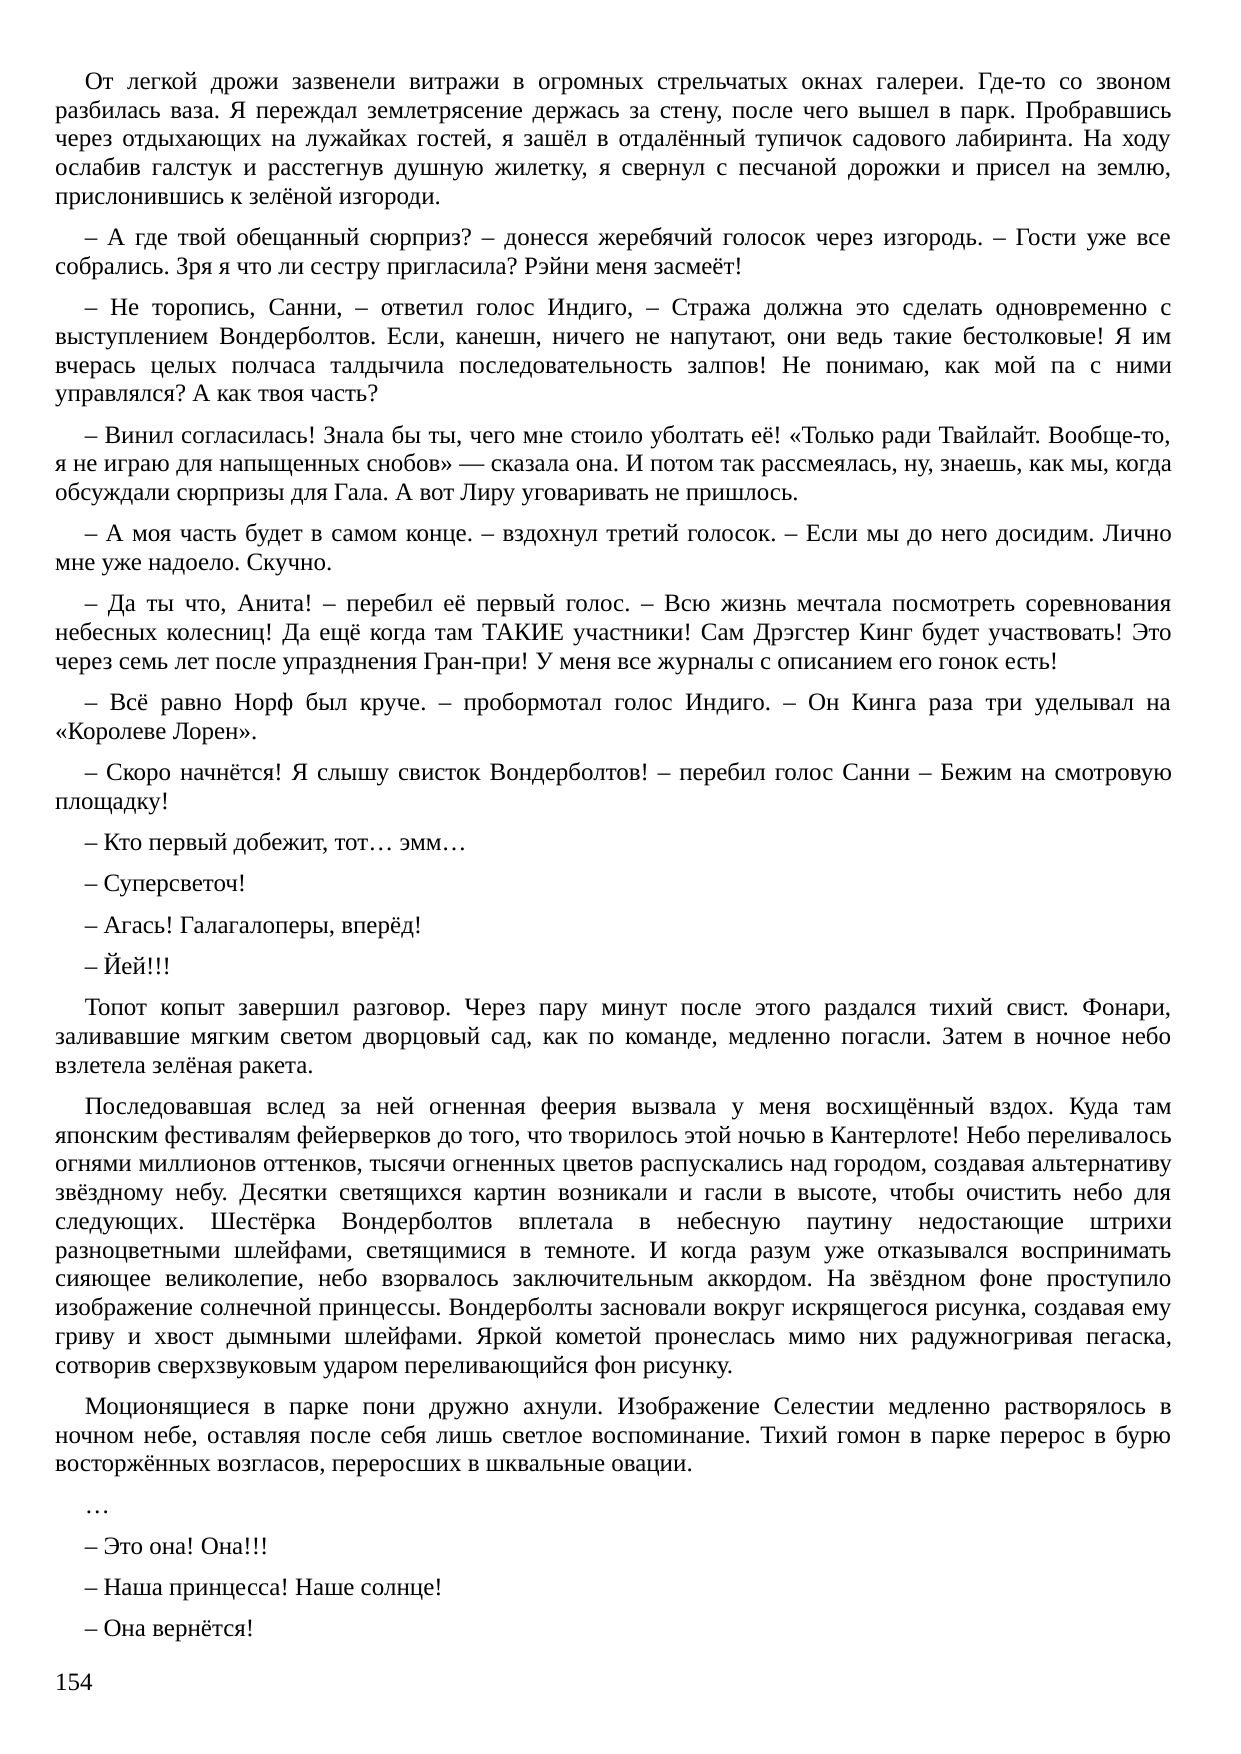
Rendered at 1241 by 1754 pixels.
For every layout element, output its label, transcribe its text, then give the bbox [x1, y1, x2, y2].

text – Суперсветоч! [55, 868, 1173, 897]
text – Йей!!! [55, 951, 1173, 980]
text Последовавшая вслед за ней огненная феерия вызвала у меня восхищённый вздох. Куда там японским фестивалям фейерверков до того, что творилось этой ночью в Кантерлоте! Небо переливалось огнями миллионов оттенков, тысячи огненных цветов распускались над городом, создавая альтернативу звёздному небу. Десятки светящихся картин возникали и гасли в высоте, чтобы очистить небо для следующих. Шестёрка Вондерболтов вплетала в небесную паутину недостающие штрихи разноцветными шлейфами, светящимися в темноте. И когда разум уже отказывался воспринимать сияющее великолепие, небо взорвалось заключительным аккордом. На звёздном фоне проступило изображение солнечной принцессы. Вондерболты засновали вокруг искрящегося рисунка, создавая ему гриву и хвост дымными шлейфами. Яркой кометой пронеслась мимо них радужногривая пегаска, сотворив сверхзвуковым ударом переливающийся фон рисунку. [55, 1091, 1173, 1378]
text – А где твой обещанный сюрприз? – донесся жеребячий голосок через изгородь. – Гости уже все собрались. Зря я что ли сестру пригласила? Рэйни меня засмеёт! [55, 222, 1173, 280]
text Моционящиеся в парке пони дружно ахнули. Изображение Селестии медленно растворялось в ночном небе, оставляя после себя лишь светлое воспоминание. Тихий гомон в парке перерос в бурю восторжённых возгласов, переросших в шквальные овации. [55, 1391, 1173, 1477]
text – Всё равно Норф был круче. – пробормотал голос Индиго. – Он Кинга раза три уделывал на «Королеве Лорен». [55, 687, 1173, 745]
text – Да ты что, Анита! – перебил её первый голос. – Всю жизнь мечтала посмотреть соревнования небесных колесниц! Да ещё когда там ТАКИЕ участники! Сам Дрэгстер Кинг будет участвовать! Это через семь лет после упразднения Гран-при! У меня все журналы с описанием его гонок есть! [55, 588, 1173, 675]
text – Винил согласилась! Знала бы ты, чего мне стоило уболтать её! «Только ради Твайлайт. Вообще-то, я не играю для напыщенных снобов» — сказала она. И потом так рассмеялась, ну, знаешь, как мы, когда обсуждали сюрпризы для Гала. А вот Лиру уговаривать не пришлось. [55, 420, 1173, 506]
text Топот копыт завершил разговор. Через пару минут после этого раздался тихий свист. Фонари, заливавшие мягким светом дворцовый сад, как по команде, медленно погасли. Затем в ночное небо взлетела зелёная ракета. [55, 992, 1173, 1078]
text – Скоро начнётся! Я слышу свисток Вондерболтов! – перебил голос Санни – Бежим на смотровую площадку! [55, 757, 1173, 815]
text – Не торопись, Санни, – ответил голос Индиго, – Стража должна это сделать одновременно с выступлением Вондерболтов. Если, канешн, ничего не напутают, они ведь такие бестолковые! Я им вчерась целых полчаса талдычила последовательность залпов! Не понимаю, как мой па с ними управлялся? А как твоя часть? [55, 292, 1173, 407]
text – Наша принцесса! Наше солнце! [55, 1572, 1173, 1601]
text … [55, 1490, 1173, 1518]
text – Агась! Галагалоперы, вперёд! [55, 910, 1173, 938]
text – Кто первый добежит, тот… эмм… [55, 827, 1173, 856]
text – А моя часть будет в самом конце. – вздохнул третий голосок. – Если мы до него досидим. Лично мне уже надоело. Скучно. [55, 518, 1173, 576]
text От легкой дрожи зазвенели витражи в огромных стрельчатых окнах галереи. Где-то со звоном разбилась ваза. Я переждал землетрясение держась за стену, после чего вышел в парк. Пробравшись через отдыхающих на лужайках гостей, я зашёл в отдалённый тупичок садового лабиринта. На ходу ослабив галстук и расстегнув душную жилетку, я свернул с песчаной дорожки и присел на землю, прислонившись к зелёной изгороди. [55, 66, 1173, 210]
text – Это она! Она!!! [55, 1531, 1173, 1560]
text – Она вернётся! [55, 1613, 1173, 1642]
